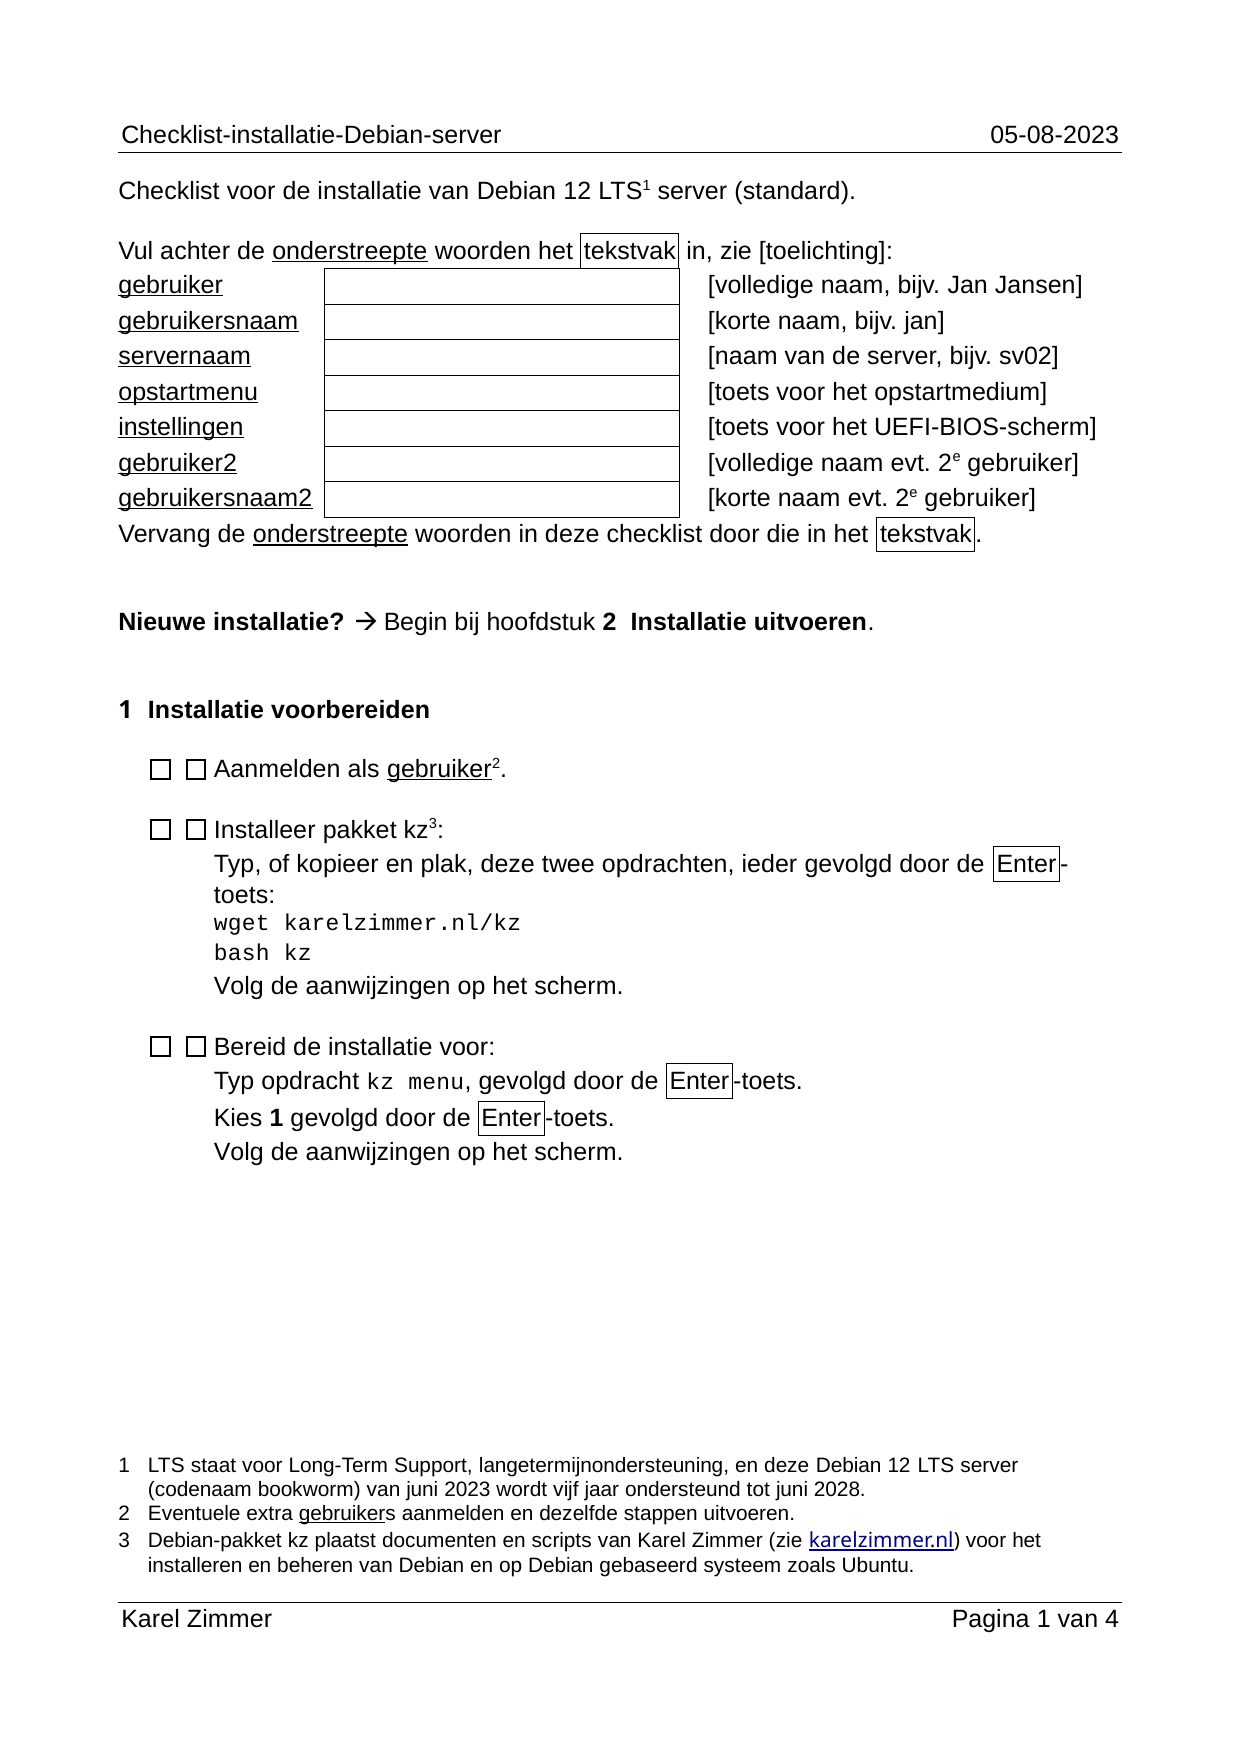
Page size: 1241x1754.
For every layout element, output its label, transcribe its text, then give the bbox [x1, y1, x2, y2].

text [volledige naam, bijv. Jan Jansen] [680, 268, 1122, 304]
table_header Aanmelden als gebruiker. [213, 754, 1122, 784]
table_cell Typ, of kopieer en plak, deze twee opdrachten, ieder gevolgd door de Enter-toets: [213, 845, 1122, 910]
text [toets voor het UEFI-BIOS-scherm] [680, 410, 1122, 446]
text opstartmenu [118, 375, 324, 410]
table_cell [177, 941, 213, 971]
table_cell [142, 941, 177, 971]
table_header [142, 754, 177, 784]
table_cell [213, 784, 1122, 815]
text Vervang de ONDERSTREEPTE woorden in deze checklist door die in het [118, 517, 876, 552]
table_cell Volg de aanwijzingen op het scherm. [213, 971, 1122, 1001]
table_cell [118, 1032, 142, 1062]
text instellingen [118, 410, 324, 446]
text Vul achter de ONDERSTREEPTE woorden het [118, 233, 580, 268]
table_cell Typ opdracht kz menu, gevolgd door de Enter-toets. [213, 1062, 1122, 1099]
table_cell [118, 910, 142, 941]
table_cell [177, 1099, 213, 1137]
table_cell [142, 1099, 177, 1137]
table_cell [142, 1137, 177, 1167]
table_cell [118, 845, 142, 910]
table_cell [177, 1137, 213, 1167]
text servernaam [118, 339, 324, 375]
text Nieuwe installatie?  Begin bij hoofdstuk 2 Installatie uitvoeren. [118, 608, 1122, 636]
text gebruiker [118, 268, 324, 304]
table_cell [118, 784, 142, 815]
table_cell [177, 1032, 213, 1062]
table_cell [142, 1062, 177, 1099]
table_cell [118, 1062, 142, 1099]
table_header [177, 754, 213, 784]
table_cell Volg de aanwijzingen op het scherm. [213, 1137, 1122, 1167]
table_cell [177, 784, 213, 815]
table_cell [118, 1099, 142, 1137]
text LTS staat voor Long-Term Support, langetermijnondersteuning, en deze Debian 12 LTS server (codenaam bookworm) van juni 2023 wordt vijf jaar ondersteund tot juni 2028. [118, 1449, 1122, 1501]
text gebruikersnaam2 [118, 481, 324, 517]
table_cell [177, 1001, 213, 1032]
table_cell Kies 1 gevolgd door de Enter-toets. [213, 1099, 1122, 1137]
table_cell Installeer pakket kz: [213, 815, 1122, 845]
text . [975, 517, 1122, 552]
text Checklist voor de installatie van Debian 12 LTS server (standard). [118, 177, 1122, 205]
text [volledige naam evt. 2e gebruiker] [680, 446, 1122, 481]
table_cell [177, 815, 213, 845]
table_cell [177, 910, 213, 941]
list Installatie voorbereiden [118, 692, 1122, 726]
table_cell [177, 971, 213, 1001]
table_cell [213, 1001, 1122, 1032]
text [naam van de server, bijv. sv02] [680, 339, 1122, 375]
table_cell [118, 1137, 142, 1167]
text gebruikersnaam [118, 304, 324, 339]
table_cell [118, 1001, 142, 1032]
table_cell [177, 1062, 213, 1099]
table_cell [118, 971, 142, 1001]
table_cell [142, 845, 177, 910]
table_cell [142, 1032, 177, 1062]
table_cell [142, 910, 177, 941]
table_cell bash kz [213, 941, 1122, 971]
table_header [118, 754, 142, 784]
text [korte naam, bijv. jan] [680, 304, 1122, 339]
text [toets voor het opstartmedium] [680, 375, 1122, 410]
text in, zie [toelichting]: [679, 233, 1122, 268]
table_cell [142, 815, 177, 845]
table_cell [177, 845, 213, 910]
table_cell [118, 941, 142, 971]
table_cell [142, 1001, 177, 1032]
table_cell [142, 971, 177, 1001]
table_cell [118, 815, 142, 845]
table_cell Bereid de installatie voor: [213, 1032, 1122, 1062]
text gebruiker2 [118, 446, 324, 481]
text tekstvak [581, 234, 678, 268]
text [korte naam evt. 2e gebruiker] [680, 481, 1122, 517]
table_cell [142, 784, 177, 815]
text tekstvak [877, 518, 974, 551]
table_cell wget karelzimmer.nl/kz [213, 910, 1122, 941]
